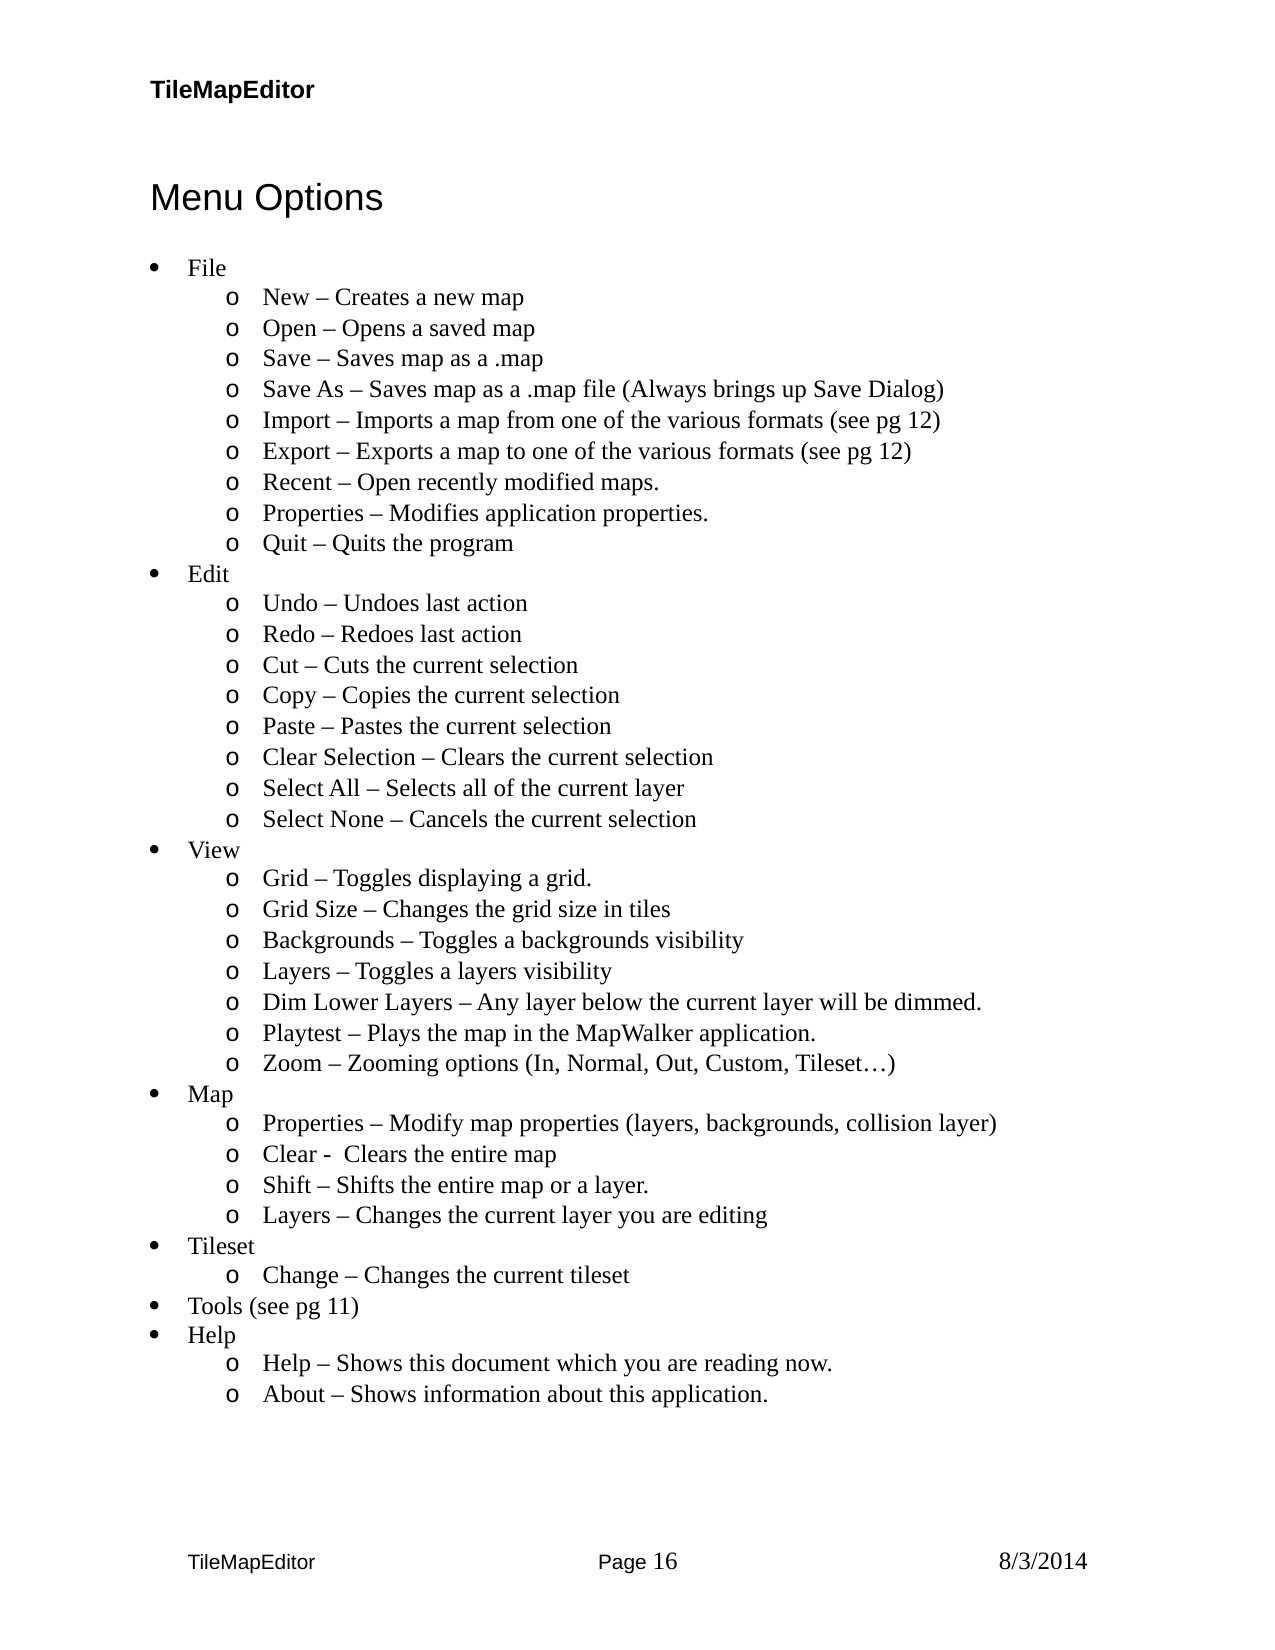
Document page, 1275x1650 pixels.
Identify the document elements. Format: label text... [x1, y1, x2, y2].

list Zoom – Zooming options (In, Normal, Out, Custom, Tileset…) [225, 1048, 1125, 1079]
list About – Shows information about this application. [225, 1379, 1125, 1410]
list Grid – Toggles displaying a grid. [225, 863, 1125, 894]
list Open – Opens a saved map [225, 313, 1125, 343]
list Help [150, 1320, 1125, 1348]
list Tileset [150, 1231, 1125, 1260]
list Map [150, 1079, 1125, 1108]
list Save – Saves map as a .map [225, 343, 1125, 374]
list Recent – Open recently modified maps. [225, 467, 1125, 498]
list Import – Imports a map from one of the various formats (see pg 12) [225, 405, 1125, 436]
list Paste – Pastes the current selection [225, 711, 1125, 742]
list Backgrounds – Toggles a backgrounds visibility [225, 925, 1125, 956]
subtitle Menu Options [150, 175, 1125, 218]
list Grid Size – Changes the grid size in tiles [225, 894, 1125, 925]
list Change – Changes the current tileset [225, 1260, 1125, 1291]
list Dim Lower Layers – Any layer below the current layer will be dimmed. [225, 987, 1125, 1018]
list Properties – Modify map properties (layers, backgrounds, collision layer) [225, 1108, 1125, 1139]
list Properties – Modifies application properties. [225, 498, 1125, 528]
list Select None – Cancels the current selection [225, 804, 1125, 835]
list View [150, 835, 1125, 863]
list Save As – Saves map as a .map file (Always brings up Save Dialog) [225, 374, 1125, 405]
list Edit [150, 559, 1125, 588]
list File [150, 253, 1125, 282]
list Help – Shows this document which you are reading now. [225, 1348, 1125, 1379]
list Quit – Quits the program [225, 528, 1125, 559]
list Shift – Shifts the entire map or a layer. [225, 1170, 1125, 1201]
list Layers – Toggles a layers visibility [225, 956, 1125, 987]
list Clear Selection – Clears the current selection [225, 742, 1125, 773]
list Playtest – Plays the map in the MapWalker application. [225, 1018, 1125, 1048]
list Select All – Selects all of the current layer [225, 773, 1125, 804]
list Clear - Clears the entire map [225, 1139, 1125, 1170]
list Export – Exports a map to one of the various formats (see pg 12) [225, 436, 1125, 467]
list Layers – Changes the current layer you are editing [225, 1201, 1125, 1231]
list Tools (see pg 11) [150, 1291, 1125, 1320]
list Undo – Undoes last action [225, 588, 1125, 619]
list Copy – Copies the current selection [225, 681, 1125, 711]
list Cut – Cuts the current selection [225, 650, 1125, 681]
list New – Creates a new map [225, 282, 1125, 313]
list Redo – Redoes last action [225, 619, 1125, 650]
